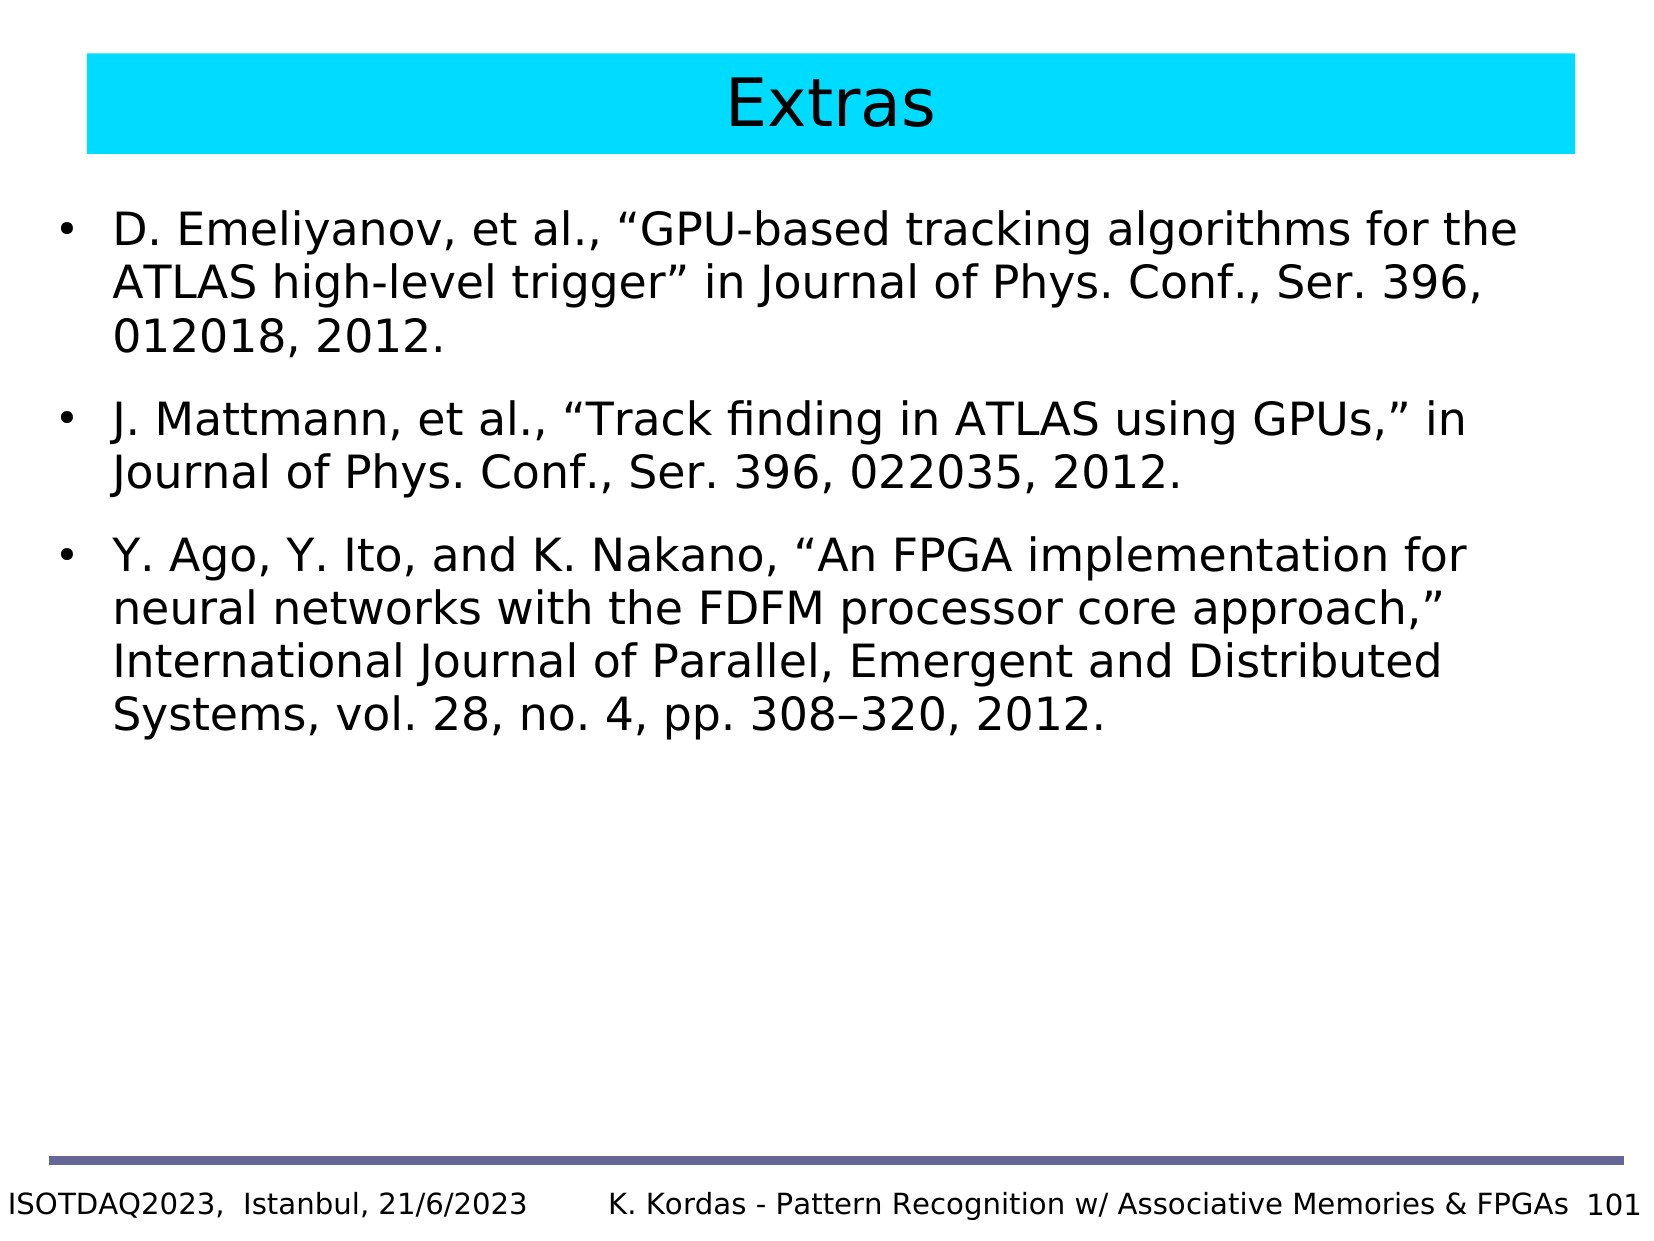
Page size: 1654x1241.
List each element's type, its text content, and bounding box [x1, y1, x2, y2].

list D. Emeliyanov, et al., “GPU-based tracking algorithms for the ATLAS high-level trigger” in Journal of Phys. Conf., Ser. 396, 012018, 2012. J. Mattmann, et al., “Track finding in ATLAS using GPUs,” in Journal of Phys. Conf., Ser. 396, 022035, 2012. Y. Ago, Y. Ito, and K. Nakano, “An FPGA implementation for neural networks with the FDFM processor core approach,” International Journal of Parallel, Emergent and Distributed Systems, vol. 28, no. 4, pp. 308–320, 2012. [41, 203, 1613, 1180]
title Extras [86, 53, 1576, 154]
